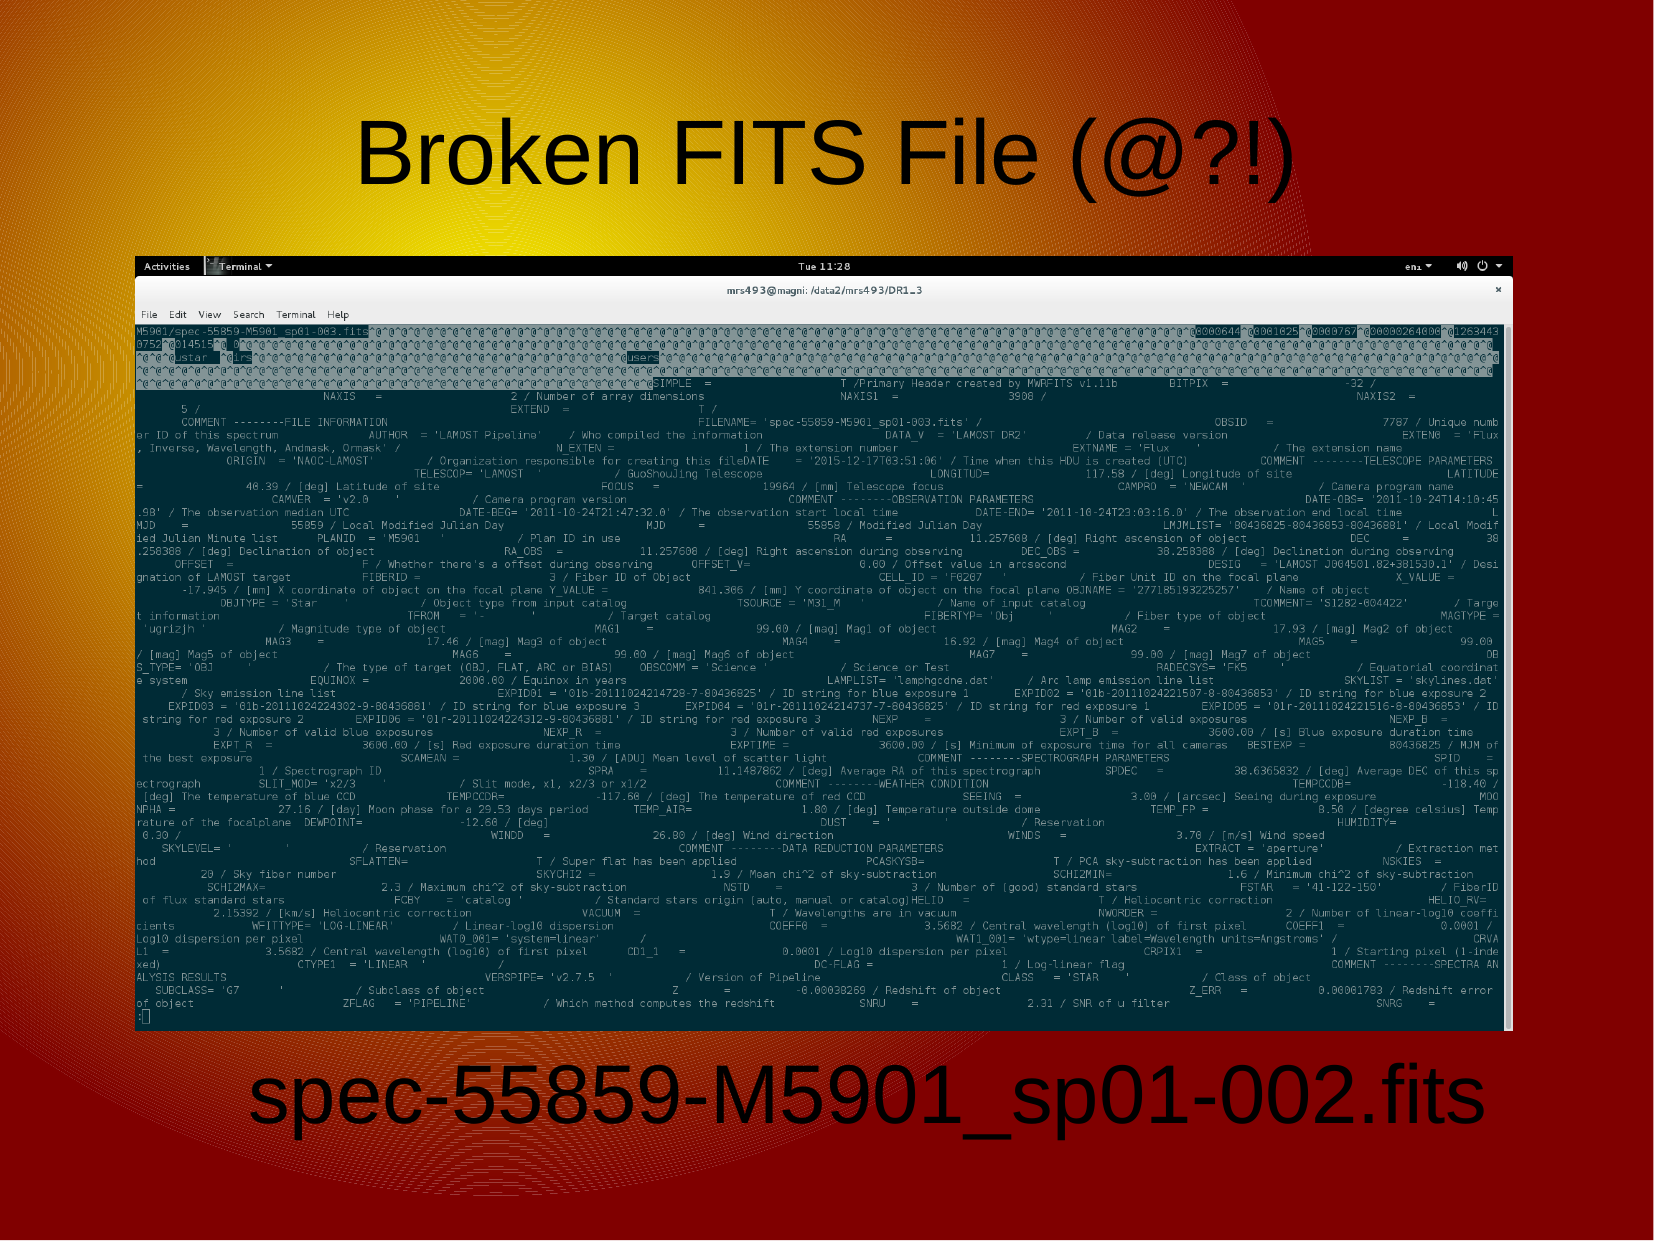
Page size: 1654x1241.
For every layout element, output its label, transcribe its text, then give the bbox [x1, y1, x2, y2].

list spec-55859-M5901_sp01-002.fits [177, 1048, 1654, 1155]
picture [135, 256, 1513, 1031]
title Broken FITS File (@?!) [82, 49, 1571, 257]
